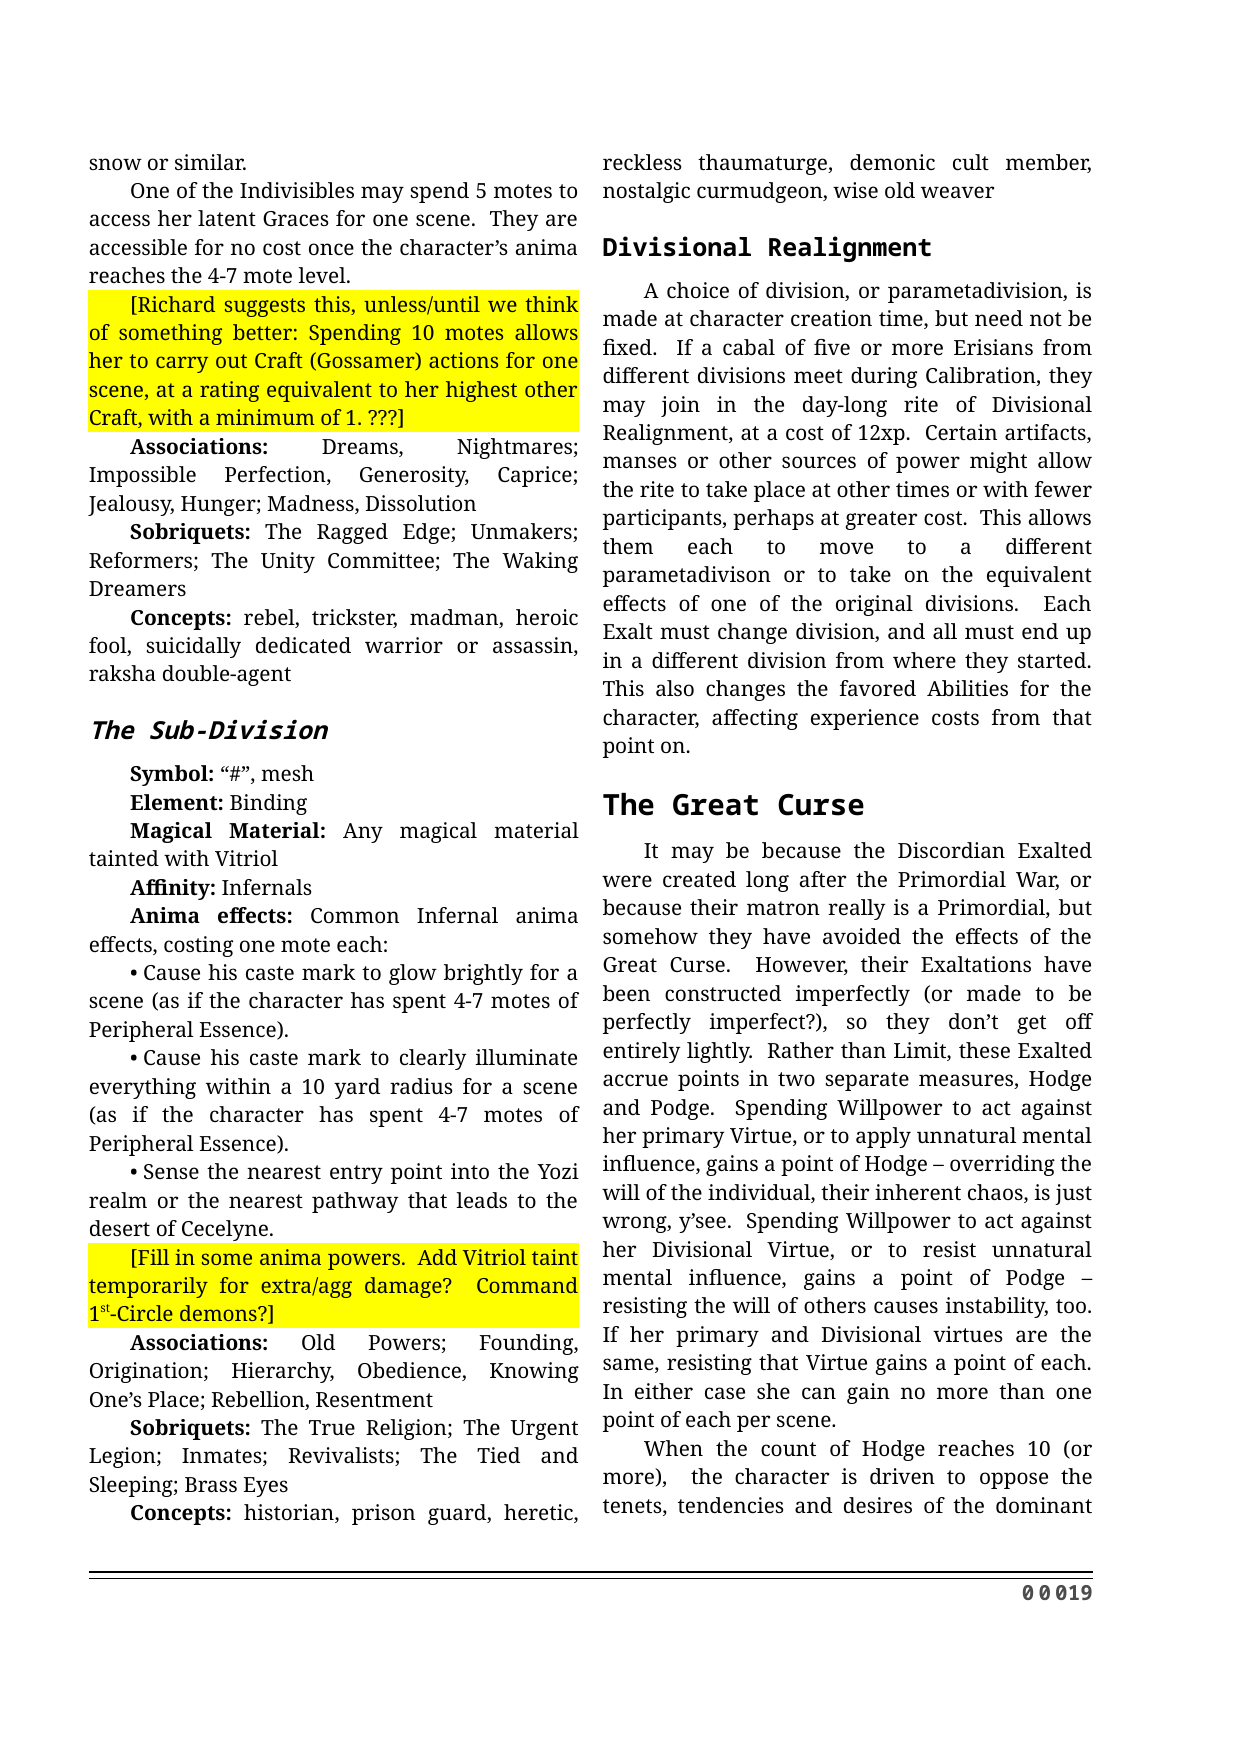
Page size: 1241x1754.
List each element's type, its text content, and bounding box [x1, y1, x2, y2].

list Sense the nearest entry point into the Yozi realm or the nearest pathway that leads to the desert of Cecelyne. [88, 1157, 579, 1243]
text Affinity: Infernals [88, 873, 579, 901]
list Cause his caste mark to glow brightly for a scene (as if the character has spent 4-7 motes of Peripheral Essence). [88, 958, 579, 1043]
text Element: Binding [88, 788, 579, 816]
text It may be because the Discordian Exalted were created long after the Primordial War, or because their matron really is a Primordial, but somehow they have avoided the effects of the Great Curse. However, their Exaltations have been constructed imperfectly (or made to be perfectly imperfect?), so they don’t get off entirely lightly. Rather than Limit, these Exalted accrue points in two separate measures, Hodge and Podge. Spending Willpower to act against her primary Virtue, or to apply unnatural mental influence, gains a point of Hodge – overriding the will of the individual, their inherent chaos, is just wrong, y’see. Spending Willpower to act against her Divisional Virtue, or to resist unnatural mental influence, gains a point of Podge – resisting the will of others causes instability, too. If her primary and Divisional virtues are the same, resisting that Virtue gains a point of each. In either case she can gain no more than one point of each per scene. [602, 837, 1093, 1434]
text [Fill in some anima powers. Add Vitriol taint temporarily for extra/agg damage? Command 1st-Circle demons?] [88, 1243, 579, 1328]
text Anima effects: Common Infernal anima effects, costing one mote each: [88, 901, 579, 958]
text Symbol: “#”, mesh [88, 759, 579, 788]
subtitle Divisional Realignment [602, 229, 1093, 263]
text Associations: Dreams, Nightmares; Impossible Perfection, Generosity, Caprice; Jealousy, Hunger; Madness, Dissolution [88, 432, 579, 517]
text A choice of division, or parametadivision, is made at character creation time, but need not be fixed. If a cabal of five or more Erisians from different divisions meet during Calibration, they may join in the day-long rite of Divisional Realignment, at a cost of 12xp. Certain artifacts, manses or other sources of power might allow the rite to take place at other times or with fewer participants, perhaps at greater cost. This allows them each to move to a different parametadivison or to take on the equivalent effects of one of the original divisions. Each Exalt must change division, and all must end up in a different division from where they started. This also changes the favored Abilities for the character, affecting experience costs from that point on. [602, 276, 1093, 759]
text Concepts: historian, prison guard, heretic, [88, 1498, 579, 1527]
text Sobriquets: The True Religion; The Urgent Legion; Inmates; Revivalists; The Tied and Sleeping; Brass Eyes [88, 1413, 579, 1498]
text [Richard suggests this, unless/until we think of something better: Spending 10 motes allows her to carry out Craft (Gossamer) actions for one scene, at a rating equivalent to her highest other Craft, with a minimum of 1. ???] [88, 290, 579, 432]
text Sobriquets: The Ragged Edge; Unmakers; Reformers; The Unity Committee; The Waking Dreamers [88, 517, 579, 603]
text snow or similar. [88, 148, 579, 176]
text When the count of Hodge reaches 10 (or more), the character is driven to oppose the tenets, tendencies and desires of the dominant [602, 1434, 1093, 1519]
text Concepts: rebel, trickster, madman, heroic fool, suicidally dedicated warrior or assassin, raksha double-agent [88, 603, 579, 688]
subtitle The Sub-Division [88, 713, 579, 747]
text reckless thaumaturge, demonic cult member, nostalgic curmudgeon, wise old weaver [602, 148, 1093, 204]
text One of the Indivisibles may spend 5 motes to access her latent Graces for one scene. They are accessible for no cost once the character’s anima reaches the 4-7 mote level. [88, 176, 579, 290]
subtitle The Great Curse [602, 784, 1093, 824]
text Associations: Old Powers; Founding, Origination; Hierarchy, Obedience, Knowing One’s Place; Rebellion, Resentment [88, 1328, 579, 1413]
list Cause his caste mark to clearly illuminate everything within a 10 yard radius for a scene (as if the character has spent 4-7 motes of Peripheral Essence). [88, 1043, 579, 1157]
text Magical Material: Any magical material tainted with Vitriol [88, 816, 579, 873]
